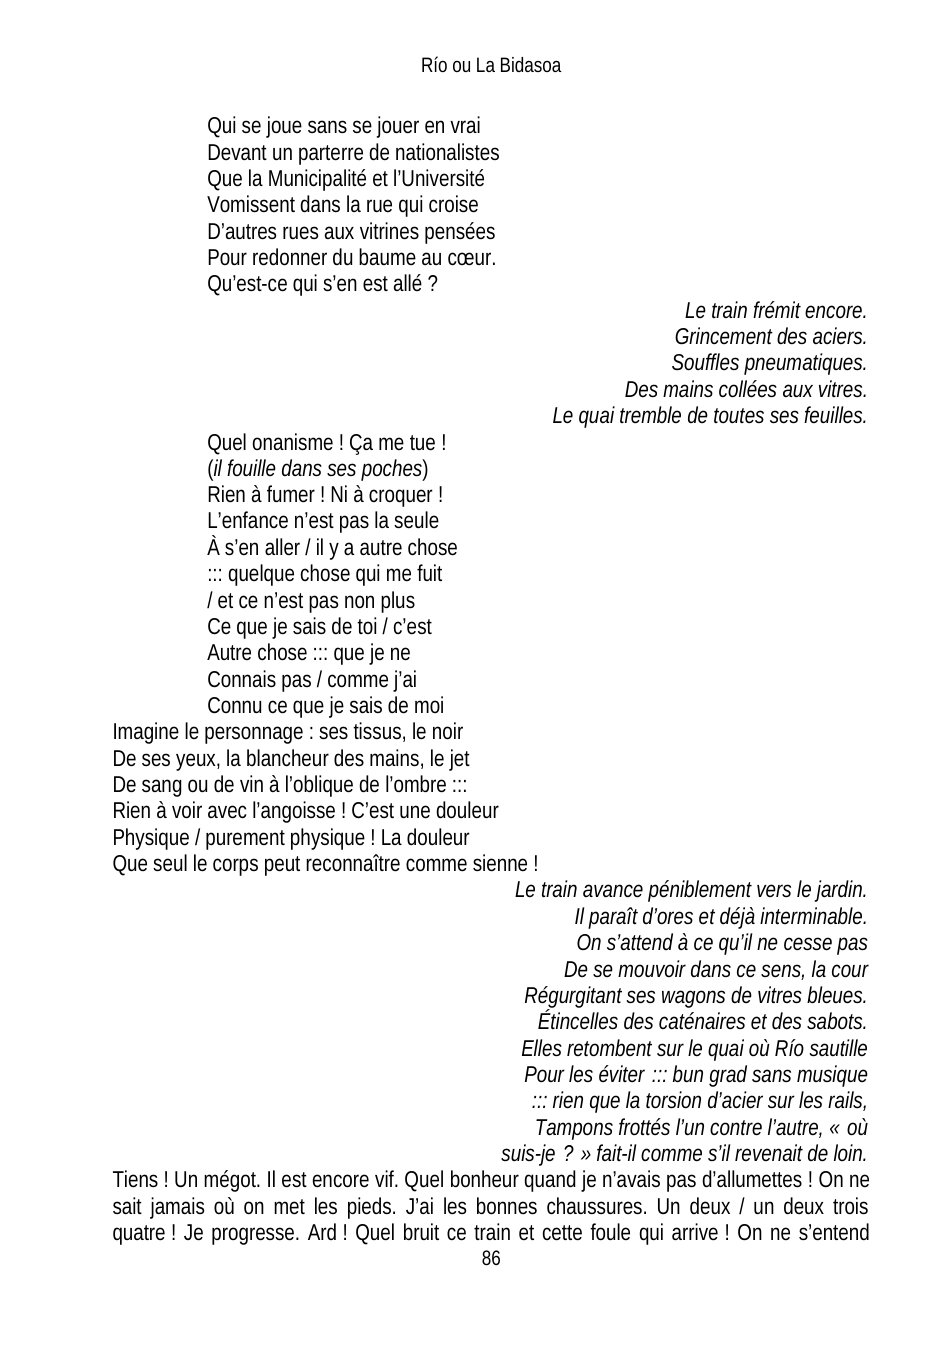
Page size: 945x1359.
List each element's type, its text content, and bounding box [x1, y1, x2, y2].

text D’autres rues aux vitrines pensées [207, 218, 870, 244]
text Pour redonner du baume au cœur. [207, 244, 870, 270]
text ::: quelque chose qui me fuit [207, 560, 870, 587]
text Étincelles des caténaires et des sabots. [112, 1008, 870, 1034]
text Quel onanisme ! Ça me tue ! [207, 428, 870, 455]
text ::: rien que la torsion d’acier sur les rails, [112, 1087, 870, 1114]
text Qu’est-ce qui s’en est allé ? [207, 270, 870, 297]
text / et ce n’est pas non plus [207, 587, 870, 613]
text Tiens ! Un mégot. Il est encore vif. Quel bonheur quand je n’avais pas d’allumettes ! On ne sait jamais où on met les pieds. J’ai les bonnes chaussures. Un deux / un deux trois quatre ! Je progresse. Ard ! Quel bruit ce train et cette foule qui arrive ! On ne s’entend [112, 1166, 870, 1245]
text Pour les éviter ::: bun grad sans musique [112, 1061, 870, 1087]
text Qui se joue sans se jouer en vrai [207, 112, 870, 138]
text Régurgitant ses wagons de vitres bleues. [112, 982, 870, 1008]
text L’enfance n’est pas la seule [207, 507, 870, 534]
text Que seul le corps peut reconnaître comme sienne ! [112, 850, 870, 876]
text Tampons frottés l’un contre l’autre, « où [112, 1114, 870, 1140]
text Le train frémit encore. [112, 297, 870, 323]
text Imagine le personnage : ses tissus, le noir [112, 718, 870, 745]
text suis-je ? » fait-il comme s’il revenait de loin. [112, 1140, 870, 1166]
text On s’attend à ce qu’il ne cesse pas [112, 929, 870, 956]
text Devant un parterre de nationalistes [207, 138, 870, 165]
text (il fouille dans ses poches) [207, 455, 870, 481]
text Rien à voir avec l’angoisse ! C’est une douleur [112, 797, 870, 824]
text Il paraît d’ores et déjà interminable. [112, 903, 870, 929]
text Des mains collées aux vitres. [112, 376, 870, 402]
text Le train avance péniblement vers le jardin. [112, 876, 870, 903]
text Rien à fumer ! Ni à croquer ! [207, 481, 870, 507]
text À s’en aller / il y a autre chose [207, 534, 870, 560]
text De se mouvoir dans ce sens, la cour [112, 956, 870, 982]
text De ses yeux, la blancheur des mains, le jet [112, 745, 870, 771]
text Connais pas / comme j’ai [207, 666, 870, 692]
text Que la Municipalité et l’Université [207, 165, 870, 191]
text Physique / purement physique ! La douleur [112, 824, 870, 850]
text Souffles pneumatiques. [112, 349, 870, 376]
text Vomissent dans la rue qui croise [207, 191, 870, 218]
text Connu ce que je sais de moi [207, 692, 870, 718]
text Grincement des aciers. [112, 323, 870, 349]
text Elles retombent sur le quai où Río sautille [112, 1034, 870, 1061]
text Ce que je sais de toi / c’est [207, 613, 870, 639]
text Autre chose ::: que je ne [207, 639, 870, 666]
text Le quai tremble de toutes ses feuilles. [112, 402, 870, 428]
text De sang ou de vin à l’oblique de l’ombre ::: [112, 771, 870, 797]
